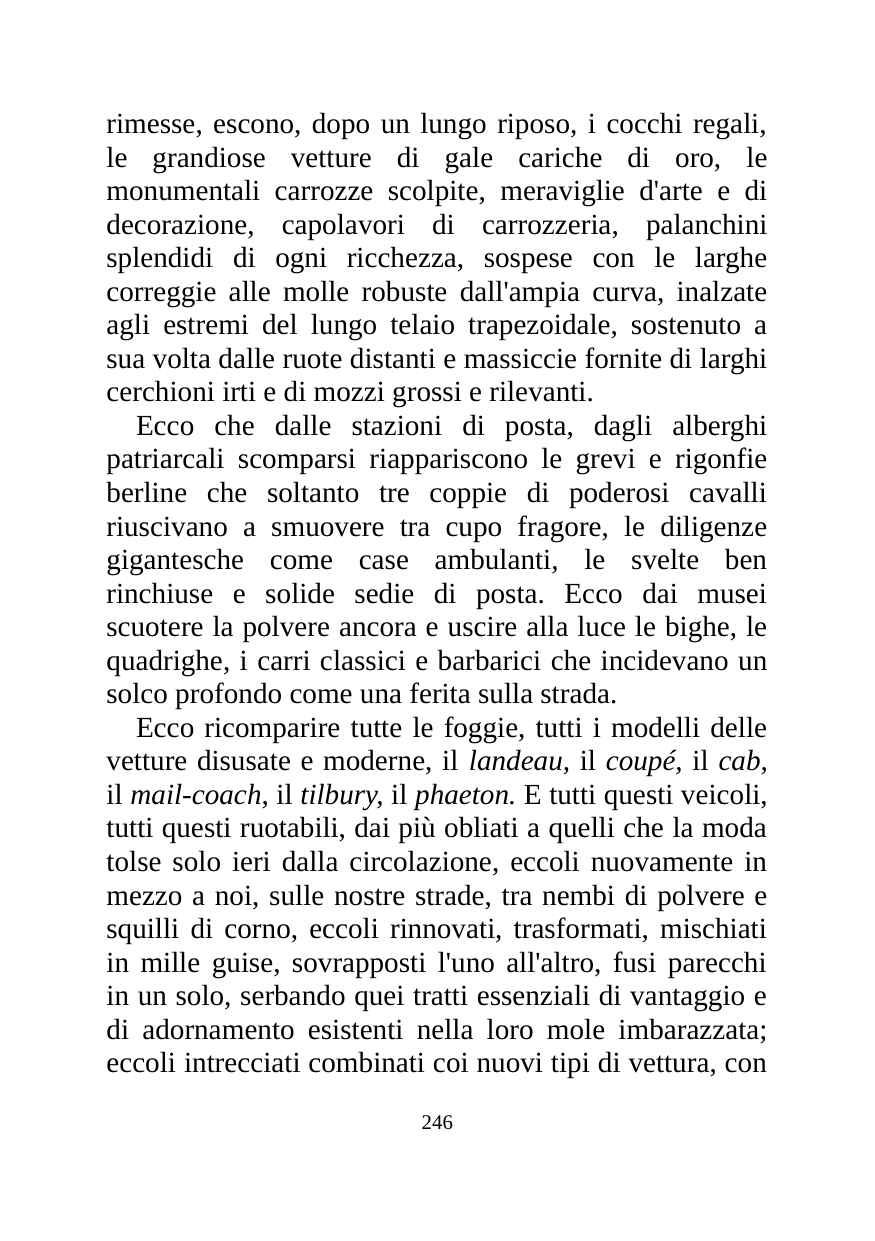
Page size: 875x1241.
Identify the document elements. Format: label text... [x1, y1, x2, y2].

text Ecco che dalle stazioni di posta, dagli alberghi patriarcali scomparsi riappariscono le grevi e rigonfie berline che soltanto tre coppie di poderosi cavalli riuscivano a smuovere tra cupo fragore, le diligenze gigantesche come case ambulanti, le svelte ben rinchiuse e solide sedie di posta. Ecco dai musei scuotere la polvere ancora e uscire alla luce le bighe, le quadrighe, i carri classici e barbarici che incidevano un solco profondo come una ferita sulla strada. [106, 408, 768, 710]
text Ecco ricomparire tutte le foggie, tutti i modelli delle vetture disusate e moderne, il landeau, il coupé, il cab, il mail-coach, il tilbury, il phaeton. E tutti questi veicoli, tutti questi ruotabili, dai più obliati a quelli che la moda tolse solo ieri dalla circolazione, eccoli nuovamente in mezzo a noi, sulle nostre strade, tra nembi di polvere e squilli di corno, eccoli rinnovati, trasformati, mischiati in mille guise, sovrapposti l'uno all'altro, fusi parecchi in un solo, serbando quei tratti essenziali di vantaggio e di adornamento esistenti nella loro mole imbarazzata; eccoli intrecciati combinati coi nuovi tipi di vettura, con [106, 710, 768, 1079]
text rimesse, escono, dopo un lungo riposo, i cocchi regali, le grandiose vetture di gale cariche di oro, le monumentali carrozze scolpite, meraviglie d'arte e di decorazione, capolavori di carrozzeria, palanchini splendidi di ogni ricchezza, sospese con le larghe correggie alle molle robuste dall'ampia curva, inalzate agli estremi del lungo telaio trapezoidale, sostenuto a sua volta dalle ruote distanti e massiccie fornite di larghi cerchioni irti e di mozzi grossi e rilevanti. [106, 106, 768, 408]
